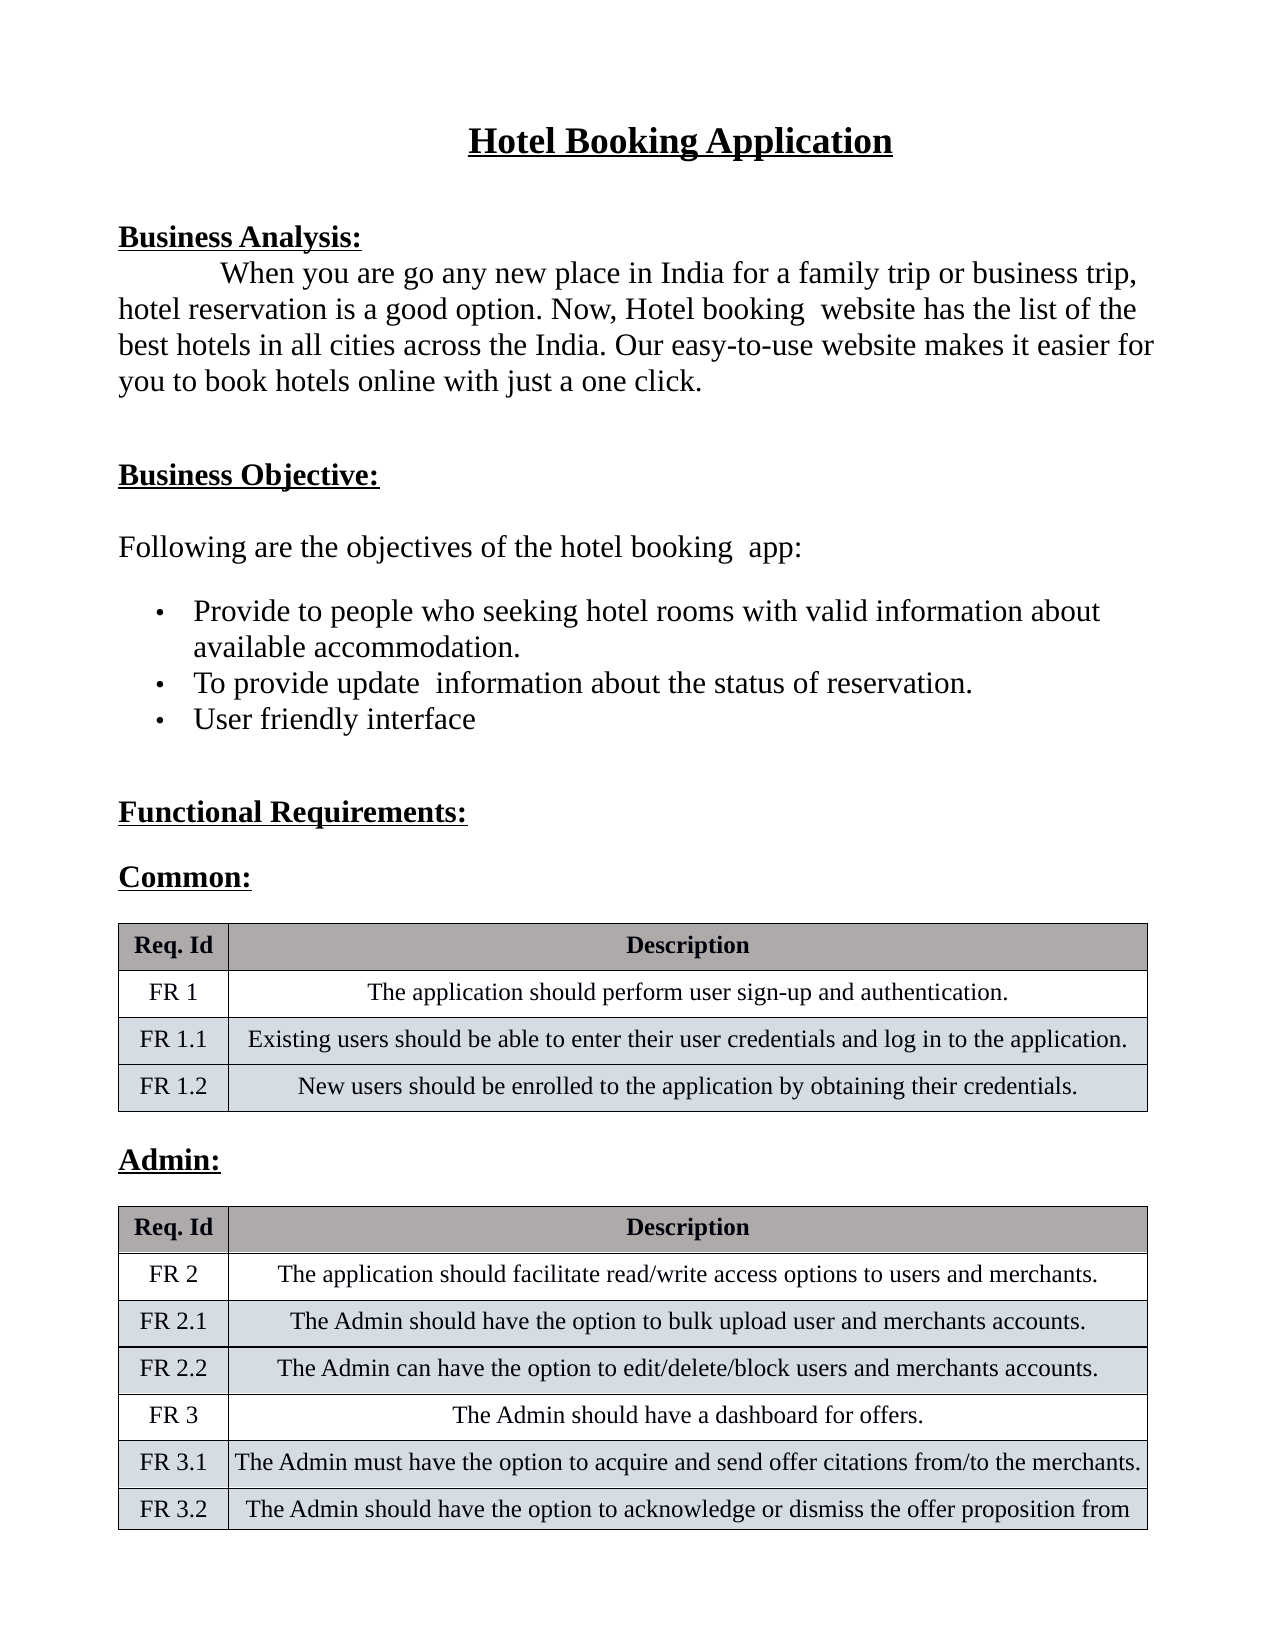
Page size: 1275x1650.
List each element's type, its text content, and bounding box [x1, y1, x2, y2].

table_header Description [229, 924, 1147, 970]
table_cell The Admin should have a dashboard for offers. [229, 1395, 1147, 1440]
table_cell FR 3 [119, 1395, 228, 1440]
list User friendly interface [156, 700, 1157, 736]
table_cell FR 2.2 [119, 1348, 228, 1393]
table_header Description [229, 1207, 1147, 1252]
table_cell FR 2 [119, 1254, 228, 1299]
table_cell The Admin should have the option to bulk upload user and merchants accounts. [229, 1301, 1147, 1346]
table_cell The application should perform user sign-up and authentication. [229, 971, 1147, 1017]
table_cell New users should be enrolled to the application by obtaining their credentials. [229, 1065, 1147, 1111]
table_cell The application should facilitate read/write access options to users and merchants. [229, 1254, 1147, 1299]
table_cell FR 2.1 [119, 1301, 228, 1346]
table_cell FR 3.2 [119, 1489, 228, 1529]
table_cell FR 1.1 [119, 1018, 228, 1064]
table_cell FR 1.2 [119, 1065, 228, 1111]
text Business Objective: [118, 456, 1157, 492]
list Provide to people who seeking hotel rooms with valid information about available accommodation. [156, 592, 1157, 664]
table_cell The Admin should have the option to acknowledge or dismiss the offer proposition from [229, 1489, 1147, 1529]
text Admin: [118, 1141, 1157, 1177]
text Common: [118, 858, 1157, 894]
text When you are go any new place in India for a family trip or business trip, hotel reservation is a good option. Now, Hotel booking website has the list of the best hotels in all cities across the India. Our easy-to-use website makes it easier for you to book hotels online with just a one click. [118, 255, 1157, 398]
table_header Req. Id [119, 1207, 228, 1252]
text Following are the objectives of the hotel booking app: [118, 528, 1157, 564]
table_cell The Admin must have the option to acquire and send offer citations from/to the merchants. [229, 1441, 1147, 1487]
table_cell Existing users should be able to enter their user credentials and log in to the application. [229, 1018, 1147, 1064]
text Functional Requirements: [118, 794, 1157, 830]
table_cell The Admin can have the option to edit/delete/block users and merchants accounts. [229, 1348, 1147, 1393]
list To provide update information about the status of reservation. [156, 664, 1157, 700]
text Business Analysis: [118, 219, 1157, 255]
table_header Req. Id [119, 924, 228, 970]
text Hotel Booking Application [118, 118, 1157, 161]
table_cell FR 3.1 [119, 1441, 228, 1487]
table_cell FR 1 [119, 971, 228, 1017]
